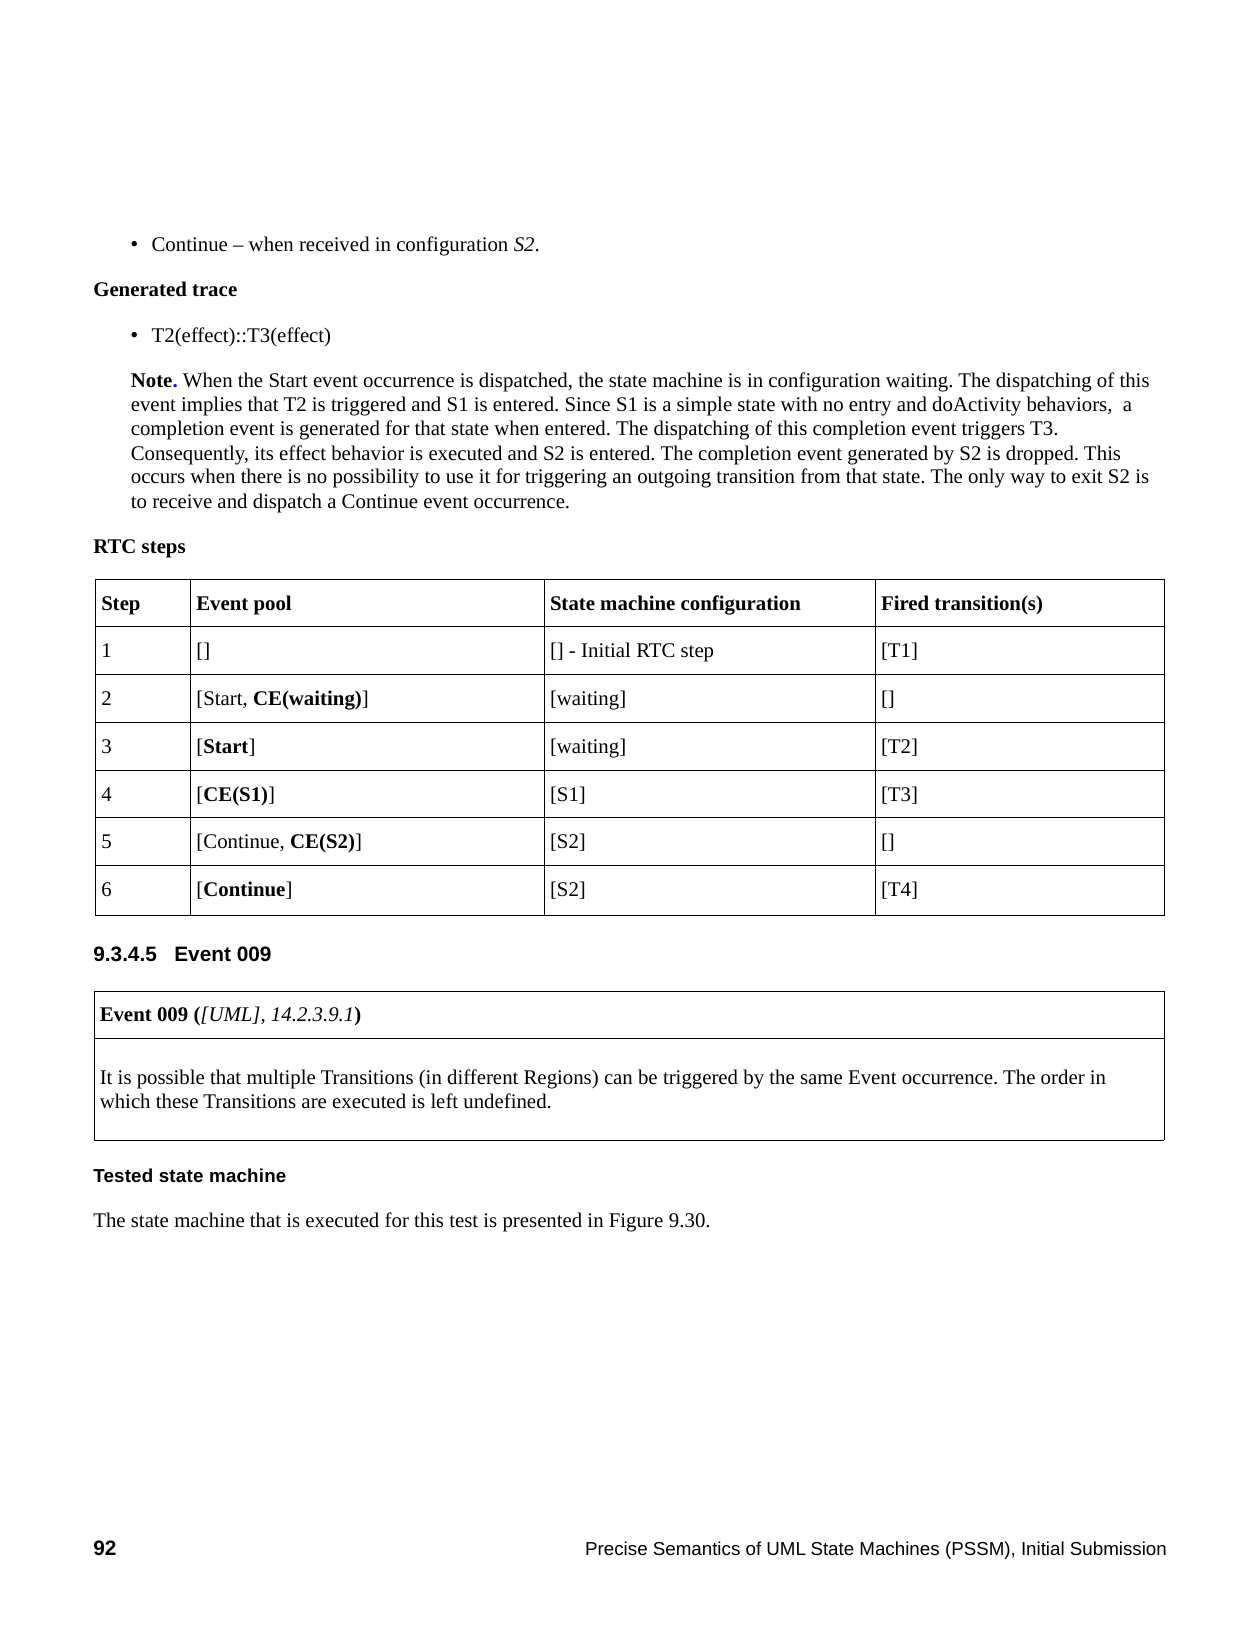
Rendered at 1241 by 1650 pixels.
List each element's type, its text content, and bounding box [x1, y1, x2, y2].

text Generated trace [93, 277, 1164, 301]
table_header Fired transition(s) [876, 580, 1164, 626]
table_cell [waiting] [545, 675, 875, 722]
table_cell [waiting] [545, 723, 875, 769]
table_cell 5 [96, 818, 190, 865]
table_cell 2 [96, 675, 190, 722]
table_cell [S2] [545, 818, 875, 865]
subtitle Event 009 [93, 941, 1164, 966]
table_header Event 009 ([UML], 14.2.3.9.1) [95, 992, 1164, 1038]
subtitle Tested state machine [93, 1165, 1164, 1187]
table_cell [] [876, 675, 1164, 722]
table_cell It is possible that multiple Transitions (in different Regions) can be triggered by the same Event occurrence. The order in which these Transitions are executed is left undefined. [95, 1039, 1164, 1140]
list Continue – when received in configuration S2. [131, 231, 1164, 256]
table_cell [S1] [545, 771, 875, 817]
table_cell [] [191, 627, 544, 674]
table_cell 1 [96, 627, 190, 674]
table_cell 4 [96, 771, 190, 817]
table_cell [Continue, CE(S2)] [191, 818, 544, 865]
table_cell 3 [96, 723, 190, 769]
table_cell [S2] [545, 866, 875, 915]
table_cell 6 [96, 866, 190, 915]
table_cell [T4] [876, 866, 1164, 915]
table_cell [] [876, 818, 1164, 865]
text RTC steps [93, 534, 1164, 558]
table_cell [T3] [876, 771, 1164, 817]
list T2(effect)::T3(effect) [131, 322, 1164, 347]
table_cell [Start] [191, 723, 544, 769]
table_cell [] - Initial RTC step [545, 627, 875, 674]
table_header Event pool [191, 580, 544, 626]
table_cell [T1] [876, 627, 1164, 674]
table_cell [CE(S1)] [191, 771, 544, 817]
text The state machine that is executed for this test is presented in Figure 9.30. [93, 1208, 1164, 1232]
table_cell [Start, CE(waiting)] [191, 675, 544, 722]
table_header Step [96, 580, 190, 626]
table_header State machine configuration [545, 580, 875, 626]
text Note. When the Start event occurrence is dispatched, the state machine is in configuration waiting. The dispatching of this event implies that T2 is triggered and S1 is entered. Since S1 is a simple state with no entry and doActivity behaviors, a completion event is generated for that state when entered. The dispatching of this completion event triggers T3. Consequently, its effect behavior is executed and S2 is entered. The completion event generated by S2 is dropped. This occurs when there is no possibility to use it for triggering an outgoing transition from that state. The only way to exit S2 is to receive and dispatch a Continue event occurrence. [131, 368, 1164, 513]
table_cell [Continue] [191, 866, 544, 915]
table_cell [T2] [876, 723, 1164, 769]
